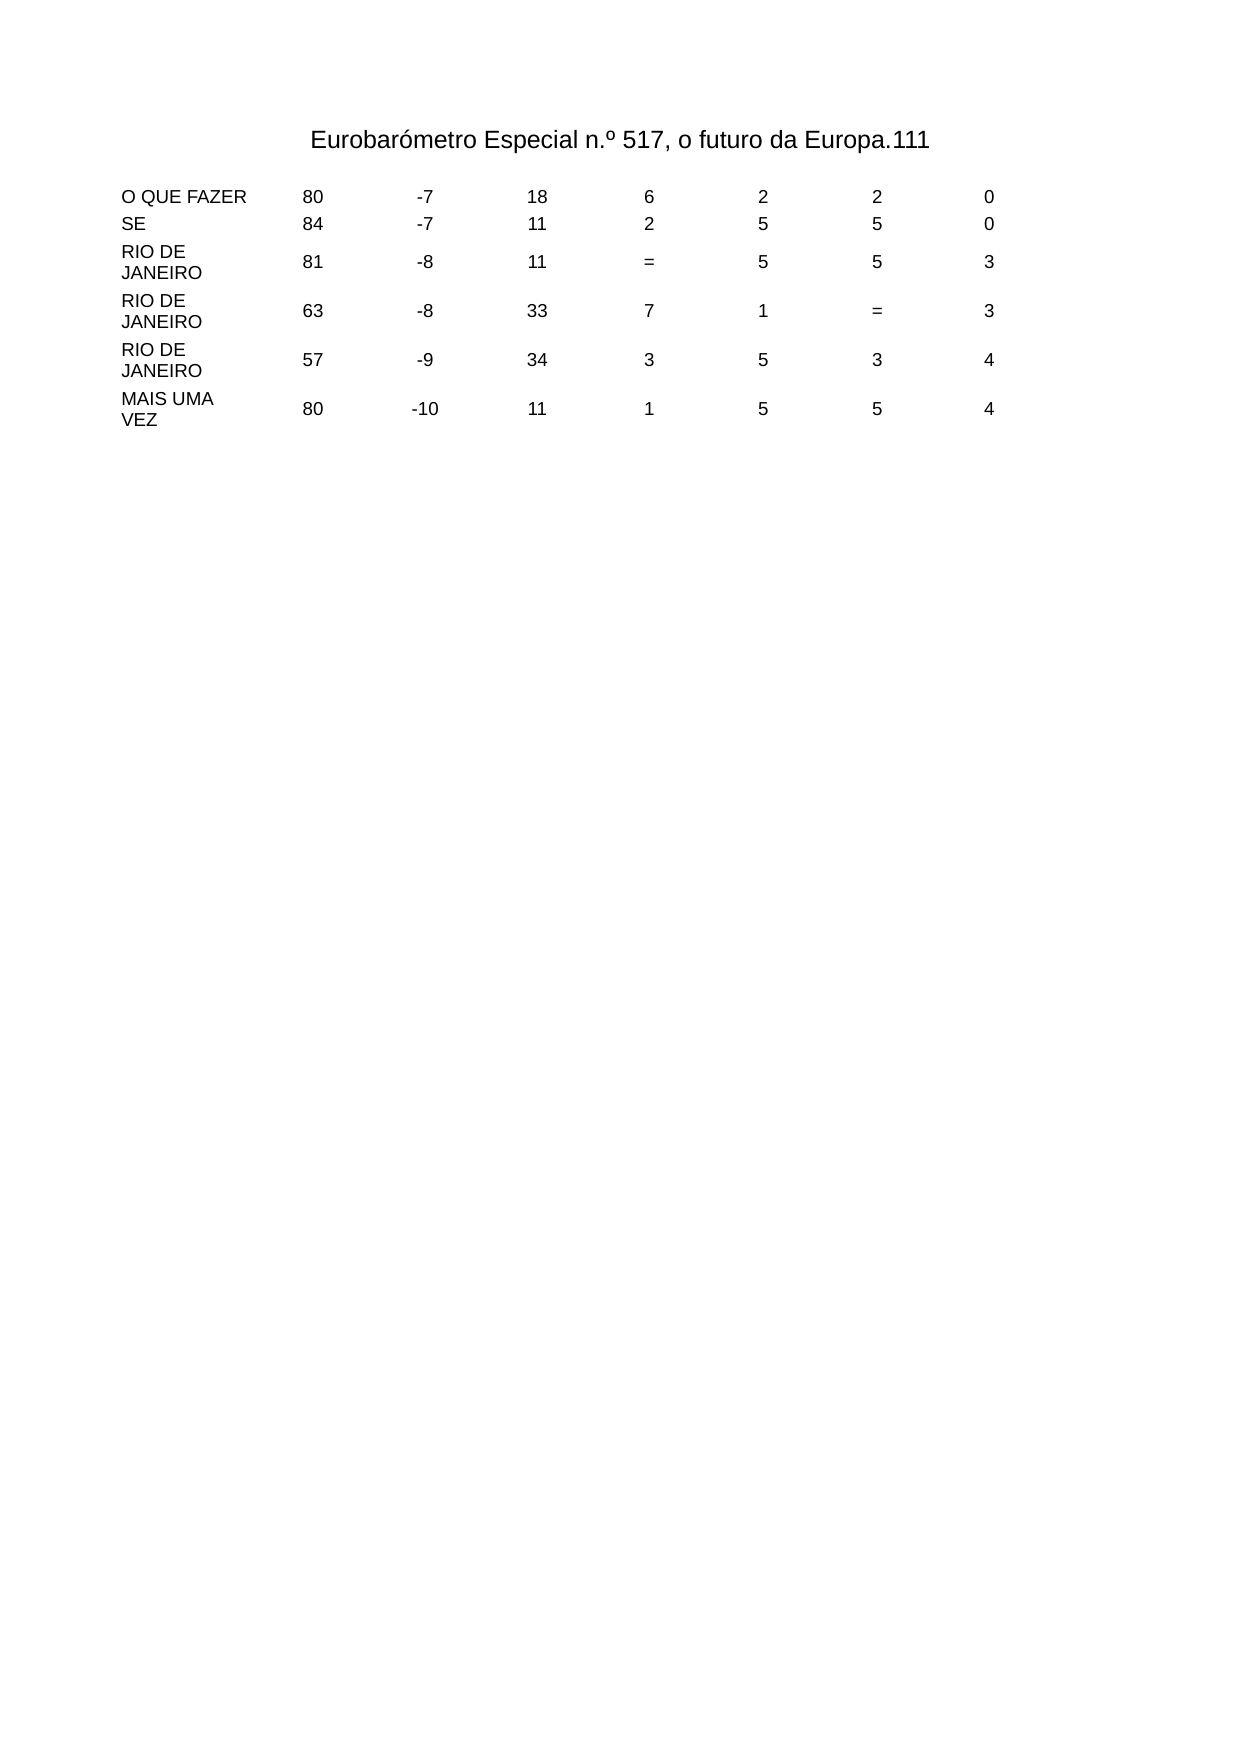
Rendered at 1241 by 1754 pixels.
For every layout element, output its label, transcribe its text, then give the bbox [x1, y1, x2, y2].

table_cell 5 [821, 385, 933, 433]
table_cell 2 [705, 183, 821, 210]
table_cell = [593, 238, 705, 287]
table_cell 5 [821, 210, 933, 238]
table_cell -7 [369, 183, 481, 210]
table_cell 11 [481, 210, 593, 238]
table_cell 80 [257, 385, 369, 433]
table_cell 5 [705, 210, 821, 238]
table_cell RIO DE JANEIRO [118, 336, 257, 384]
table_cell 7 [593, 287, 705, 336]
table_cell -8 [369, 287, 481, 336]
table_cell 63 [257, 287, 369, 336]
table_cell 5 [705, 336, 821, 384]
table_cell 1 [593, 385, 705, 433]
table_cell MAIS UMA VEZ [118, 385, 257, 433]
table_cell -9 [369, 336, 481, 384]
table_cell RIO DE JANEIRO [118, 287, 257, 336]
table_cell SE [118, 210, 257, 238]
table_cell 1 [705, 287, 821, 336]
table_cell 4 [933, 385, 1045, 433]
table_cell = [821, 287, 933, 336]
table_cell 80 [257, 183, 369, 210]
table_cell 6 [593, 183, 705, 210]
table_cell 5 [821, 238, 933, 287]
table_cell 5 [705, 385, 821, 433]
table_cell 5 [705, 238, 821, 287]
table_cell -10 [369, 385, 481, 433]
table_cell 57 [257, 336, 369, 384]
table_cell 3 [933, 238, 1045, 287]
table_cell 18 [481, 183, 593, 210]
table_cell 81 [257, 238, 369, 287]
table_cell 3 [821, 336, 933, 384]
table_cell 33 [481, 287, 593, 336]
table_cell 0 [933, 183, 1045, 210]
table_cell 3 [593, 336, 705, 384]
table_cell 11 [481, 385, 593, 433]
table_cell 2 [593, 210, 705, 238]
table_cell O QUE FAZER [118, 183, 257, 210]
table_cell 84 [257, 210, 369, 238]
table_cell -7 [369, 210, 481, 238]
table_cell 34 [481, 336, 593, 384]
table_cell 11 [481, 238, 593, 287]
table_cell -8 [369, 238, 481, 287]
table_cell 4 [933, 336, 1045, 384]
table_cell RIO DE JANEIRO [118, 238, 257, 287]
table_cell 0 [933, 210, 1045, 238]
table_cell 3 [933, 287, 1045, 336]
table_cell 2 [821, 183, 933, 210]
